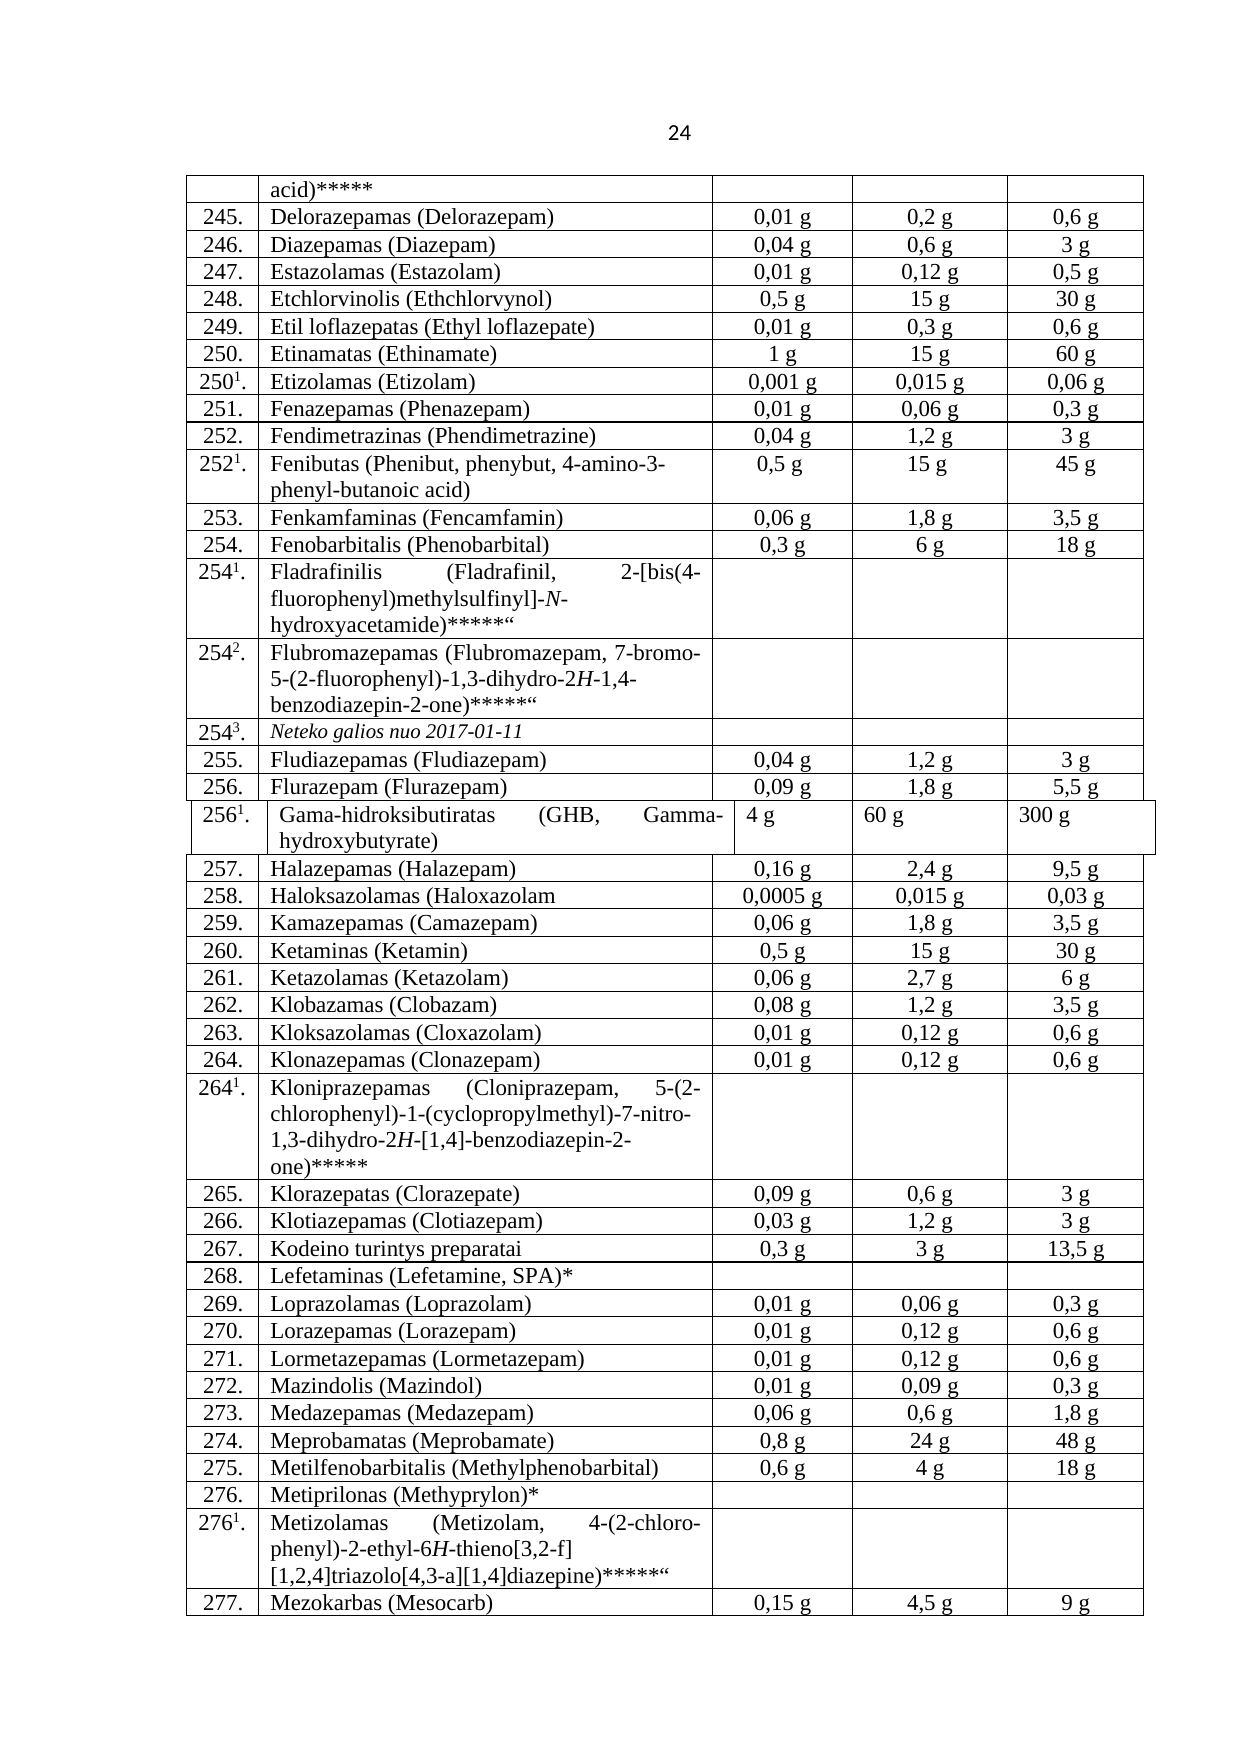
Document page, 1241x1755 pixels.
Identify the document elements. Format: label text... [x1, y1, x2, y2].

table_cell Metiprilonas (Methyprylon)* [259, 1482, 712, 1508]
table_cell Fenazepamas (Phenazepam) [259, 395, 712, 421]
table_cell Ketaminas (Ketamin) [259, 937, 712, 963]
table_cell 3 g [1008, 1208, 1143, 1234]
table_cell [1144, 503, 1155, 530]
table_cell [1144, 638, 1155, 718]
table_cell 0,6 g [1008, 1345, 1143, 1371]
table_cell [1008, 1074, 1143, 1179]
table_cell 60 g [1008, 340, 1143, 367]
table_cell [1144, 718, 1155, 745]
table_cell [1144, 1453, 1155, 1481]
table_cell [1144, 773, 1155, 800]
table_cell 267. [187, 1235, 258, 1261]
table_cell [713, 719, 852, 745]
table_cell Etinamatas (Ethinamate) [259, 340, 712, 367]
table_cell 0,09 g [853, 1372, 1007, 1398]
table_cell 0,01 g [713, 1317, 852, 1343]
table_cell Haloksazolamas (Haloxazolam [259, 882, 712, 908]
table_cell Fenobarbitalis (Phenobarbital) [259, 531, 712, 557]
table_cell 0,01 g [713, 1345, 852, 1371]
table_cell 0,12 g [853, 1317, 1007, 1343]
table_cell Halazepamas (Halazepam) [259, 855, 712, 881]
table_cell 0,3 g [713, 1235, 852, 1261]
table_cell 18 g [1008, 531, 1143, 557]
table_cell 272. [187, 1372, 258, 1398]
table_cell Gama-hidroksibutiratas (GHB, Gamma-hydroxybutyrate) [268, 801, 734, 853]
table_cell 258. [187, 882, 258, 908]
table_cell 0,6 g [1008, 1019, 1143, 1045]
table_cell [1008, 719, 1143, 745]
table_cell [1144, 1481, 1155, 1508]
table_cell Metizolamas (Metizolam, 4-(2-chloro-phenyl)-2-ethyl-6H-thieno[3,2-f][1,2,4]triazolo[4,3-a][1,4]diazepine)*****“ [259, 1509, 712, 1588]
table_cell 255. [187, 746, 258, 772]
table_cell 1,8 g [853, 504, 1007, 530]
table_cell Kloniprazepamas (Cloniprazepam, 5-(2-chlorophenyl)-1-(cyclopropylmethyl)-7-nitro-1,3-dihydro-2H-[1,4]-benzodiazepin-2-one)***** [259, 1074, 712, 1179]
table_cell 0,01 g [713, 1019, 852, 1045]
table_cell [1008, 1263, 1143, 1289]
table_cell [713, 1263, 852, 1289]
table_cell 0,5 g [713, 450, 852, 503]
table_cell 1,8 g [1008, 1399, 1143, 1426]
table_cell 3,5 g [1008, 504, 1143, 530]
table_cell 60 g [853, 801, 1007, 853]
table_cell [1144, 1234, 1155, 1261]
table_cell [853, 176, 1007, 202]
table_cell Neteko galios nuo 2017-01-11 [259, 719, 712, 745]
table_cell 0,5 g [713, 937, 852, 963]
table_cell 0,09 g [713, 774, 852, 800]
table_cell [713, 559, 852, 637]
table_cell 269. [187, 1290, 258, 1316]
table_cell 0,06 g [853, 1290, 1007, 1316]
table_cell [1144, 558, 1155, 637]
table_cell 260. [187, 937, 258, 963]
table_cell [713, 1074, 852, 1179]
table_cell [1144, 394, 1155, 421]
table_cell [713, 639, 852, 718]
table_cell [1144, 230, 1155, 257]
table_cell 3 g [1008, 1180, 1143, 1207]
table_cell 1 g [713, 340, 852, 367]
table_cell Mazindolis (Mazindol) [259, 1372, 712, 1398]
table_cell 0,6 g [853, 1399, 1007, 1426]
table_cell Flubromazepamas (Flubromazepam, 7-bromo-5-(2-fluorophenyl)-1,3-dihydro-2H-1,4-benzodiazepin-2-one)*****“ [259, 639, 712, 718]
table_cell 3,5 g [1008, 909, 1143, 936]
table_cell 274. [187, 1427, 258, 1453]
table_cell Fenkamfaminas (Fencamfamin) [259, 504, 712, 530]
table_cell [1144, 1018, 1155, 1045]
table_cell [1144, 1508, 1155, 1588]
table_cell 266. [187, 1208, 258, 1234]
table_cell 263. [187, 1019, 258, 1045]
table_cell 0,6 g [1008, 313, 1143, 339]
table_cell [853, 1074, 1007, 1179]
table_cell 2,4 g [853, 855, 1007, 881]
table_cell [1144, 285, 1155, 312]
table_cell [1144, 1073, 1155, 1179]
table_cell 0,04 g [713, 231, 852, 257]
table_cell Metilfenobarbitalis (Methylphenobarbital) [259, 1454, 712, 1481]
table_cell 257. [187, 855, 258, 881]
table_cell [187, 176, 258, 202]
table_cell 6 g [1008, 964, 1143, 991]
table_cell 2,7 g [853, 964, 1007, 991]
table_cell 2543. [187, 719, 258, 745]
table_cell 3 g [853, 1235, 1007, 1261]
table_cell 0,09 g [713, 1180, 852, 1207]
table_cell 0,0005 g [713, 882, 852, 908]
table_cell [187, 801, 191, 853]
table_cell [853, 719, 1007, 745]
table_cell [1144, 1316, 1155, 1343]
table_cell [1144, 1398, 1155, 1426]
table_cell 261. [187, 964, 258, 991]
table_cell Kamazepamas (Camazepam) [259, 909, 712, 936]
table_cell [853, 1482, 1007, 1508]
table_cell Klonazepamas (Clonazepam) [259, 1046, 712, 1073]
table_cell [1144, 963, 1155, 991]
table_cell Loprazolamas (Loprazolam) [259, 1290, 712, 1316]
table_cell 275. [187, 1454, 258, 1481]
table_cell [713, 1509, 852, 1588]
table_cell [1144, 530, 1155, 557]
table_cell 15 g [853, 450, 1007, 503]
table_cell 2501. [187, 368, 258, 394]
table_cell 0,06 g [713, 909, 852, 936]
table_cell 24 g [853, 1427, 1007, 1453]
table_cell Meprobamatas (Meprobamate) [259, 1427, 712, 1453]
table_cell 0,06 g [713, 1399, 852, 1426]
table_cell Lefetaminas (Lefetamine, SPA)* [259, 1263, 712, 1289]
table_cell 6 g [853, 531, 1007, 557]
table_cell 0,6 g [713, 1454, 852, 1481]
table_cell [1144, 1344, 1155, 1371]
table_cell [1144, 908, 1155, 936]
table_cell 253. [187, 504, 258, 530]
table_cell 247. [187, 258, 258, 284]
table_cell 0,15 g [713, 1589, 852, 1615]
table_cell 0,01 g [713, 395, 852, 421]
table_cell Ketazolamas (Ketazolam) [259, 964, 712, 991]
table_cell 0,01 g [713, 258, 852, 284]
table_cell [1008, 639, 1143, 718]
table_cell Kloksazolamas (Cloxazolam) [259, 1019, 712, 1045]
table_cell 0,5 g [713, 286, 852, 312]
table_cell 0,08 g [713, 992, 852, 1018]
table_cell 259. [187, 909, 258, 936]
table_cell 4 g [735, 801, 852, 853]
table_cell 0,6 g [1008, 1317, 1143, 1343]
table_cell Delorazepamas (Delorazepam) [259, 203, 712, 230]
table_cell Klobazamas (Clobazam) [259, 992, 712, 1018]
table_cell 2521. [187, 450, 258, 503]
table_cell 3 g [1008, 423, 1143, 449]
table_cell 0,12 g [853, 258, 1007, 284]
table_cell 0,06 g [713, 964, 852, 991]
table_cell [1144, 936, 1155, 963]
table_cell [853, 1509, 1007, 1588]
table_cell 4 g [853, 1454, 1007, 1481]
table_cell [1144, 449, 1155, 503]
table_cell 0,06 g [1008, 368, 1143, 394]
table_cell [1144, 1426, 1155, 1453]
table_cell [1144, 1289, 1155, 1316]
table_cell 0,12 g [853, 1019, 1007, 1045]
table_cell 1,8 g [853, 909, 1007, 936]
table_cell 246. [187, 231, 258, 257]
table_cell 0,5 g [1008, 258, 1143, 284]
table_cell 0,3 g [853, 313, 1007, 339]
table_cell 1,2 g [853, 992, 1007, 1018]
table_cell [1144, 339, 1155, 367]
table_cell 0,12 g [853, 1345, 1007, 1371]
table_cell 2541. [187, 559, 258, 637]
table_cell 0,16 g [713, 855, 852, 881]
table_cell 0,03 g [1008, 882, 1143, 908]
table_cell Etchlorvinolis (Ethchlorvynol) [259, 286, 712, 312]
table_cell Etil loflazepatas (Ethyl loflazepate) [259, 313, 712, 339]
table_cell 0,2 g [853, 203, 1007, 230]
table_cell 30 g [1008, 286, 1143, 312]
table_cell [1144, 1179, 1155, 1207]
table_cell 1,2 g [853, 1208, 1007, 1234]
table_cell Klorazepatas (Clorazepate) [259, 1180, 712, 1207]
table_cell 2641. [187, 1074, 258, 1179]
table_cell [1144, 421, 1155, 449]
table_cell Kodeino turintys preparatai [259, 1235, 712, 1261]
table_cell 9 g [1008, 1589, 1143, 1615]
table_cell 1,8 g [853, 774, 1007, 800]
table_cell 251. [187, 395, 258, 421]
table_cell 5,5 g [1008, 774, 1143, 800]
table_cell 9,5 g [1008, 855, 1143, 881]
table_cell 0,6 g [1008, 1046, 1143, 1073]
table_cell Diazepamas (Diazepam) [259, 231, 712, 257]
table_cell 276. [187, 1482, 258, 1508]
table_cell 254. [187, 531, 258, 557]
table_cell 0,015 g [853, 368, 1007, 394]
table_cell 48 g [1008, 1427, 1143, 1453]
table_cell [853, 1263, 1007, 1289]
table_cell [1144, 745, 1155, 772]
table_cell 0,03 g [713, 1208, 852, 1234]
table_cell [853, 639, 1007, 718]
table_cell [1008, 1509, 1143, 1588]
table_cell 13,5 g [1008, 1235, 1143, 1261]
table_cell [853, 559, 1007, 637]
table_cell 277. [187, 1589, 258, 1615]
table_cell 0,04 g [713, 423, 852, 449]
table_cell 0,01 g [713, 1290, 852, 1316]
table_cell Medazepamas (Medazepam) [259, 1399, 712, 1426]
table_cell 2761. [187, 1509, 258, 1588]
table_cell 265. [187, 1180, 258, 1207]
table_cell [1144, 1045, 1155, 1073]
table_cell 248. [187, 286, 258, 312]
table_cell Fendimetrazinas (Phendimetrazine) [259, 423, 712, 449]
table_cell Mezokarbas (Mesocarb) [259, 1589, 712, 1615]
table_cell 3 g [1008, 746, 1143, 772]
table_cell 0,06 g [713, 504, 852, 530]
table_cell 0,6 g [853, 231, 1007, 257]
table_cell [1144, 312, 1155, 339]
table_cell 1,2 g [853, 746, 1007, 772]
table_cell 1,2 g [853, 423, 1007, 449]
table_cell Lormetazepamas (Lormetazepam) [259, 1345, 712, 1371]
table_cell Estazolamas (Estazolam) [259, 258, 712, 284]
table_cell [1008, 176, 1143, 202]
table_cell 0,001 g [713, 368, 852, 394]
table_cell 15 g [853, 340, 1007, 367]
table_cell 262. [187, 992, 258, 1018]
table_cell 2542. [187, 639, 258, 718]
table_cell 271. [187, 1345, 258, 1371]
table_cell 300 g [1008, 801, 1155, 853]
table_cell 273. [187, 1399, 258, 1426]
table_cell [1144, 175, 1155, 202]
table_cell [1144, 1588, 1155, 1615]
table_cell 15 g [853, 937, 1007, 963]
table_cell [1144, 881, 1155, 908]
table_cell 249. [187, 313, 258, 339]
table_cell 45 g [1008, 450, 1143, 503]
table_cell [1008, 1482, 1143, 1508]
table_cell 0,01 g [713, 1046, 852, 1073]
table_cell 3,5 g [1008, 992, 1143, 1018]
table_cell 18 g [1008, 1454, 1143, 1481]
table_cell 0,8 g [713, 1427, 852, 1453]
table_cell 270. [187, 1317, 258, 1343]
table_cell Flurazepam (Flurazepam) [259, 774, 712, 800]
table_cell [1144, 1261, 1155, 1289]
table_cell 0,04 g [713, 746, 852, 772]
table_cell 0,3 g [713, 531, 852, 557]
table_cell 250. [187, 340, 258, 367]
table_cell [1144, 855, 1155, 881]
table_cell 15 g [853, 286, 1007, 312]
table_cell 268. [187, 1263, 258, 1289]
table_cell [1144, 1207, 1155, 1234]
table_cell 0,6 g [853, 1180, 1007, 1207]
table_cell [1144, 991, 1155, 1018]
table_cell Fludiazepamas (Fludiazepam) [259, 746, 712, 772]
table_cell [1008, 559, 1143, 637]
table_cell 0,01 g [713, 203, 852, 230]
table_cell Klotiazepamas (Clotiazepam) [259, 1208, 712, 1234]
table_cell 256. [187, 774, 258, 800]
table_cell [1144, 202, 1155, 230]
table_cell 0,6 g [1008, 203, 1143, 230]
table_cell Lorazepamas (Lorazepam) [259, 1317, 712, 1343]
table_cell Fenibutas (Phenibut, phenybut, 4-amino-3-phenyl-butanoic acid) [259, 450, 712, 503]
table_cell Etizolamas (Etizolam) [259, 368, 712, 394]
table_cell 0,12 g [853, 1046, 1007, 1073]
table_cell 0,06 g [853, 395, 1007, 421]
table_cell acid)***** [259, 176, 712, 202]
table_cell 245. [187, 203, 258, 230]
table_cell 4,5 g [853, 1589, 1007, 1615]
table_cell 0,015 g [853, 882, 1007, 908]
table_cell 0,3 g [1008, 1290, 1143, 1316]
table_cell 0,3 g [1008, 1372, 1143, 1398]
table_cell 0,01 g [713, 313, 852, 339]
table_cell Fladrafinilis (Fladrafinil, 2-[bis(4-fluorophenyl)methylsulfinyl]-N-hydroxyacetamide)*****“ [259, 559, 712, 637]
table_cell [1144, 367, 1155, 394]
table_cell 264. [187, 1046, 258, 1073]
table_cell [1144, 1371, 1155, 1398]
table_cell [713, 176, 852, 202]
table_cell 252. [187, 423, 258, 449]
table_cell 0,3 g [1008, 395, 1143, 421]
table_cell 2561. [192, 801, 267, 853]
table_cell 30 g [1008, 937, 1143, 963]
table_cell 3 g [1008, 231, 1143, 257]
table_cell [713, 1482, 852, 1508]
table_cell 0,01 g [713, 1372, 852, 1398]
table_cell [1144, 257, 1155, 284]
